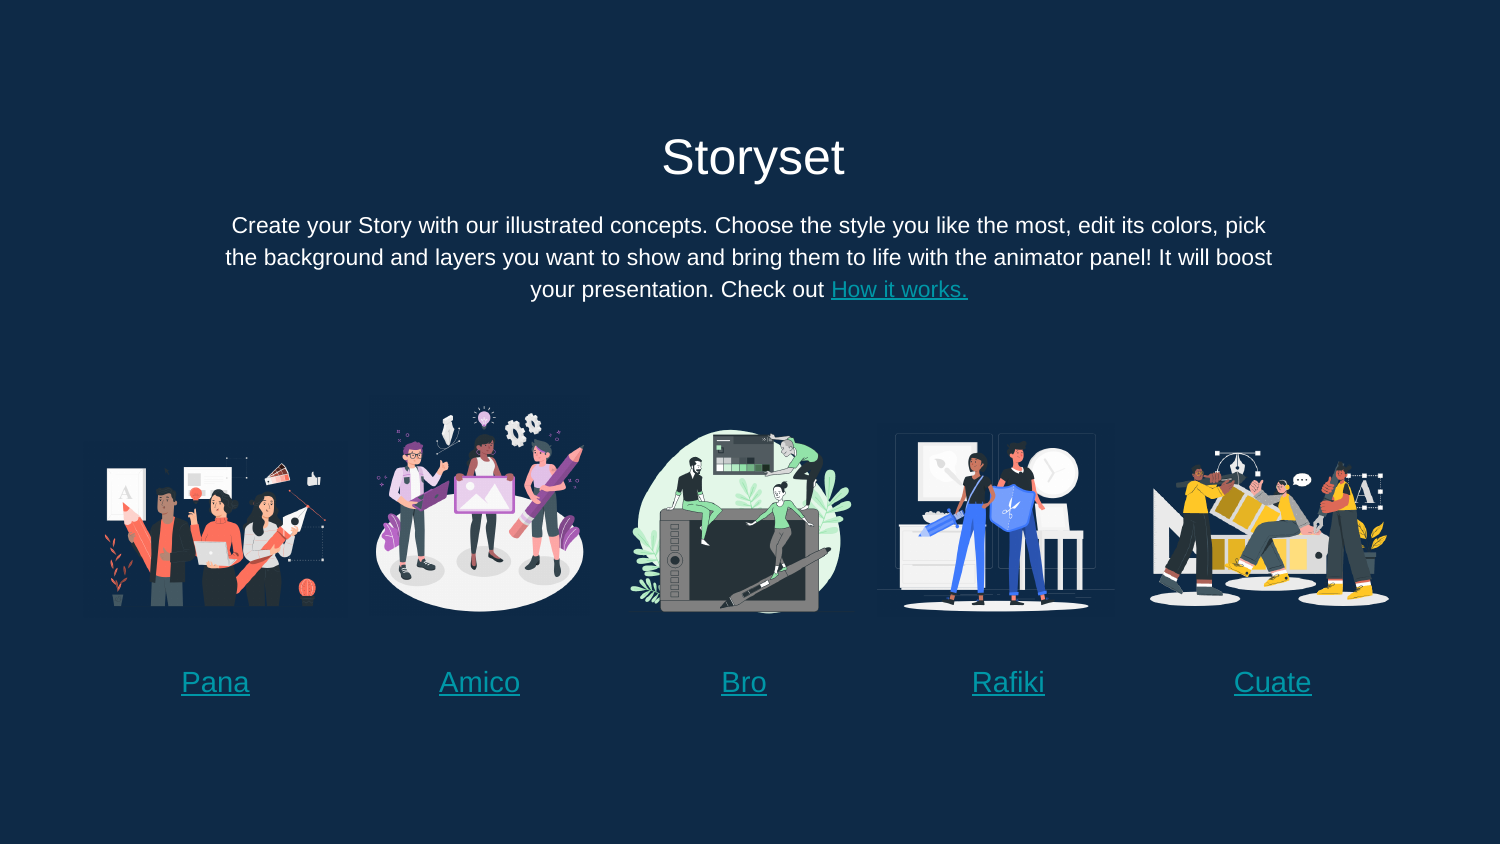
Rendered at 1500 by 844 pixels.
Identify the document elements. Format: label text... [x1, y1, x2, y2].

picture [83, 441, 348, 618]
text_box Rafiki [904, 652, 1113, 705]
text_box Bro [639, 652, 849, 705]
picture [369, 395, 590, 616]
text_box Create your Story with our illustrated concepts. Choose the style you like the most, edit its colors, pick the background and layers you want to show and bring them to life with the animator panel! It will boost your presentation. Check out How it works. [205, 191, 1294, 245]
picture [877, 423, 1115, 617]
picture [619, 415, 857, 623]
text_box Amico [375, 652, 585, 705]
text_box Cuate [1168, 652, 1377, 705]
text_box Storyset [175, 109, 1332, 189]
text_box Pana [111, 652, 320, 705]
picture [1121, 414, 1417, 622]
